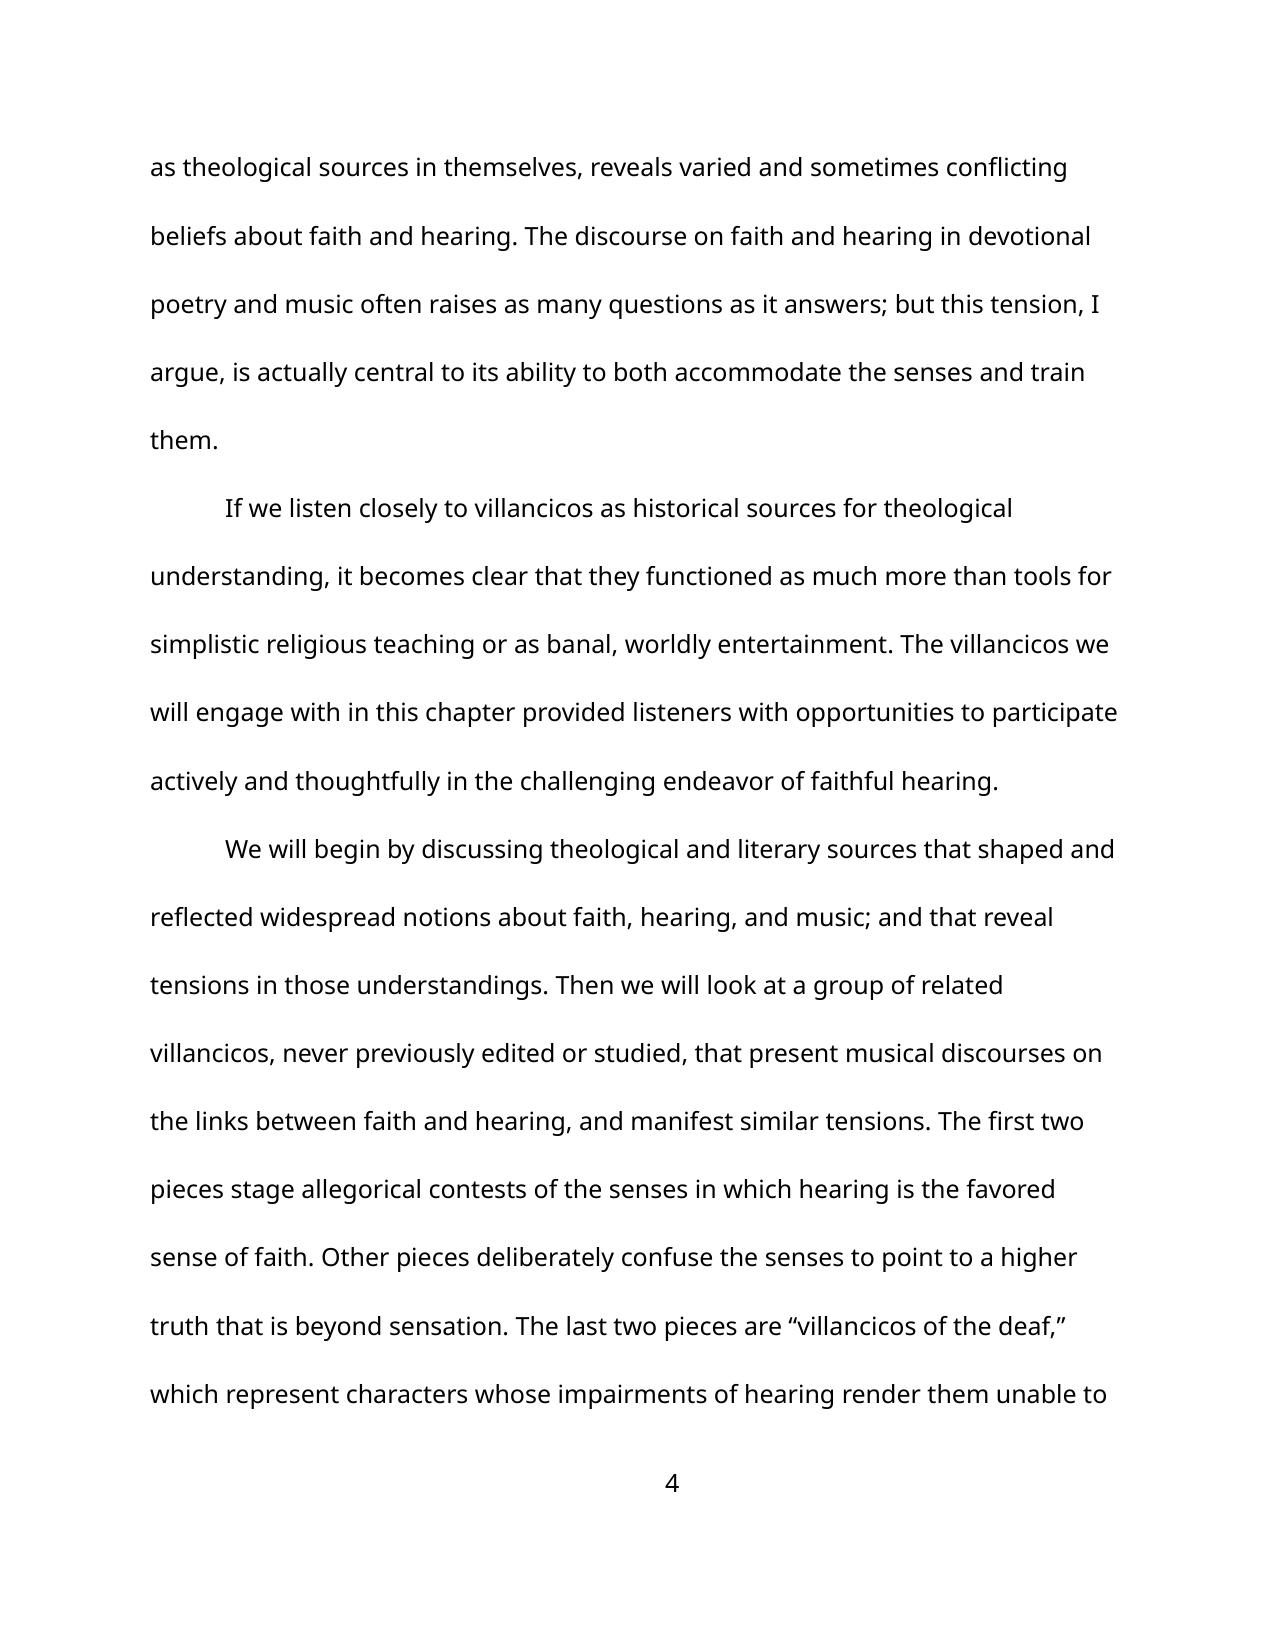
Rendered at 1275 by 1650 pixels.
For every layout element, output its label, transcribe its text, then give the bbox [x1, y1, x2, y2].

text We will begin by discussing theological and literary sources that shaped and reflected widespread notions about faith, hearing, and music; and that reveal tensions in those understandings. Then we will look at a group of related villancicos, never previously edited or studied, that present musical discourses on the links between faith and hearing, and manifest similar tensions. The first two pieces stage allegorical contests of the senses in which hearing is the favored sense of faith. Other pieces deliberately confuse the senses to point to a higher truth that is beyond sensation. The last two pieces are “villancicos of the deaf,” which represent characters whose impairments of hearing render them unable to [150, 831, 1125, 1410]
text If we listen closely to villancicos as historical sources for theological understanding, it becomes clear that they functioned as much more than tools for simplistic religious teaching or as banal, worldly entertainment. The villancicos we will engage with in this chapter provided listeners with opportunities to participate actively and thoughtfully in the challenging endeavor of faithful hearing. [150, 491, 1125, 797]
text as theological sources in themselves, reveals varied and sometimes conflicting beliefs about faith and hearing. The discourse on faith and hearing in devotional poetry and music often raises as many questions as it answers; but this tension, I argue, is actually central to its ability to both accommodate the senses and train them. [150, 150, 1125, 457]
